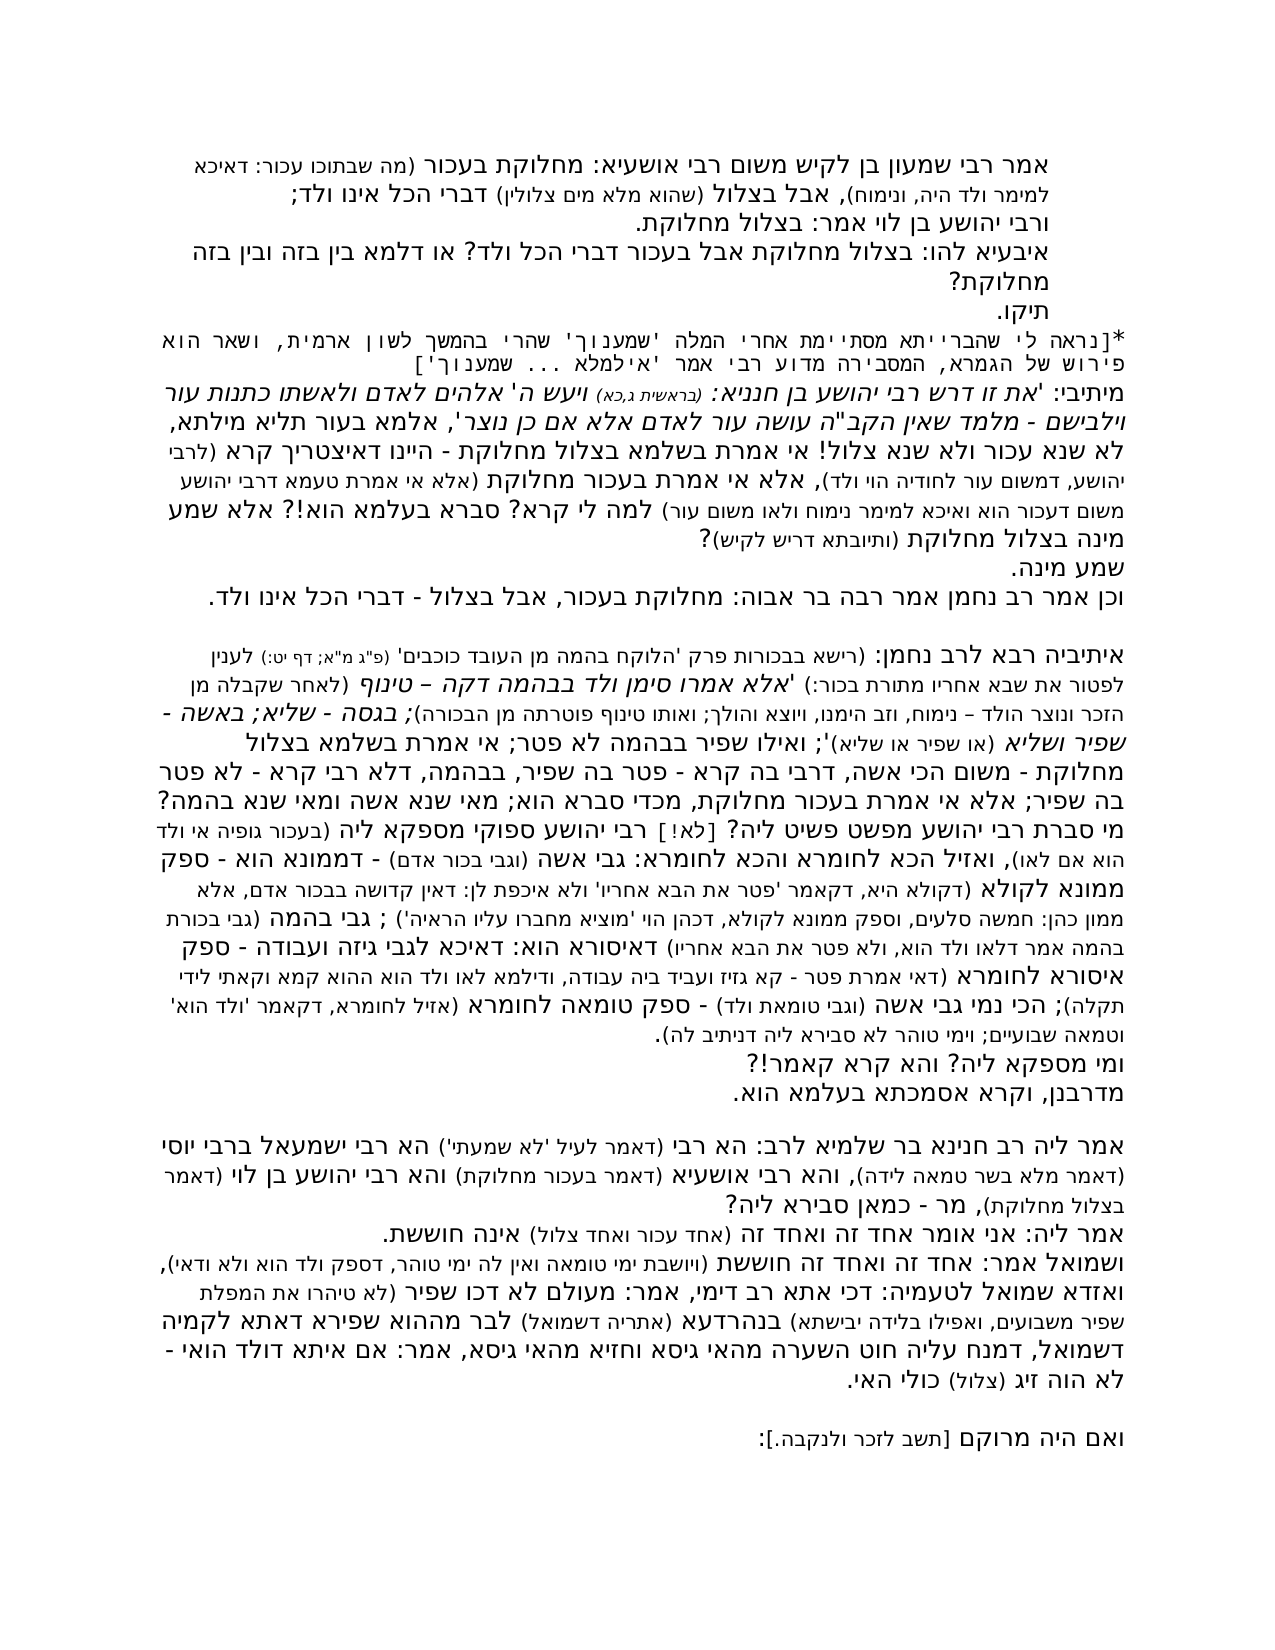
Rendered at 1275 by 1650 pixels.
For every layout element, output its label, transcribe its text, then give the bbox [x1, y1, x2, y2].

text אמר רבי שמעון בן לקיש משום רבי אושעיא: מחלוקת בעכור (מה שבתוכו עכור: דאיכא למימר ולד היה, ונימוח), אבל בצלול (שהוא מלא מים צלולין) דברי הכל אינו ולד; [150, 150, 1050, 208]
text תיקו. [150, 296, 1050, 325]
text ואזדא שמואל לטעמיה: דכי אתא רב דימי, אמר: מעולם לא דכו שפיר (לא טיהרו את המפלת שפיר משבועים, ואפילו בלידה יבישתא) בנהרדעא (אתריה דשמואל) לבר מההוא שפירא דאתא לקמיה דשמואל, דמנח עליה חוט השערה מהאי גיסא וחזיא מהאי גיסא, אמר: אם איתא דולד הואי - לא הוה זיג (צלול) כולי האי. [150, 1277, 1125, 1394]
text מי סברת רבי יהושע מפשט פשיט ליה? [לא!] רבי יהושע ספוקי מספקא ליה (בעכור גופיה אי ולד הוא אם לאו), ואזיל הכא לחומרא והכא לחומרא: גבי אשה (וגבי בכור אדם) - דממונא הוא - ספק ממונא לקולא (דקולא היא, דקאמר 'פטר את הבא אחריו' ולא איכפת לן: דאין קדושה בבכור אדם, אלא ממון כהן: חמשה סלעים, וספק ממונא לקולא, דכהן הוי 'מוציא מחברו עליו הראיה') ; גבי בהמה (גבי בכורת בהמה אמר דלאו ולד הוא, ולא פטר את הבא אחריו) דאיסורא הוא: דאיכא לגבי גיזה ועבודה - ספק איסורא לחומרא (דאי אמרת פטר - קא גזיז ועביד ביה עבודה, ודילמא לאו ולד הוא ההוא קמא וקאתי לידי תקלה); הכי נמי גבי אשה (וגבי טומאת ולד) - ספק טומאה לחומרא (אזיל לחומרא, דקאמר 'ולד הוא' וטמאה שבועיים; וימי טוהר לא סבירא ליה דניתיב לה). [150, 815, 1125, 1049]
text איבעיא להו: בצלול מחלוקת אבל בעכור דברי הכל ולד? או דלמא בין בזה ובין בזה מחלוקת? [150, 237, 1050, 296]
text מיתיבי: 'את זו דרש רבי יהושע בן חנניא: (בראשית ג,כא) ויעש ה' אלהים לאדם ולאשתו כתנות עור וילבישם - מלמד שאין הקב"ה עושה עור לאדם אלא אם כן נוצר', אלמא בעור תליא מילתא, לא שנא עכור ולא שנא צלול! אי אמרת בשלמא בצלול מחלוקת - היינו דאיצטריך קרא (לרבי יהושע, דמשום עור לחודיה הוי ולד), אלא אי אמרת בעכור מחלוקת (אלא אי אמרת טעמא דרבי יהושע משום דעכור הוא ואיכא למימר נימוח ולאו משום עור) למה לי קרא? סברא בעלמא הוא!? אלא שמע מינה בצלול מחלוקת (ותיובתא דריש לקיש)? [150, 378, 1125, 553]
text ושמואל אמר: אחד זה ואחד זה חוששת (ויושבת ימי טומאה ואין לה ימי טוהר, דספק ולד הוא ולא ודאי), [150, 1248, 1125, 1277]
text איתיביה רבא לרב נחמן: (רישא בבכורות פרק 'הלוקח בהמה מן העובד כוכבים' (פ"ג מ"א; דף יט:) לענין לפטור את שבא אחריו מתורת בכור:) 'אלא אמרו סימן ולד בבהמה דקה – טינוף (לאחר שקבלה מן הזכר ונוצר הולד – נימוח, וזב הימנו, ויוצא והולך; ואותו טינוף פוטרתה מן הבכורה); בגסה - שליא; באשה - שפיר ושליא (או שפיר או שליא)'; ואילו שפיר בבהמה לא פטר; אי אמרת בשלמא בצלול מחלוקת - משום הכי אשה, דרבי בה קרא - פטר בה שפיר, בבהמה, דלא רבי קרא - לא פטר בה שפיר; אלא אי אמרת בעכור מחלוקת, מכדי סברא הוא; מאי שנא אשה ומאי שנא בהמה? [150, 640, 1125, 815]
text אמר ליה רב חנינא בר שלמיא לרב: הא רבי (דאמר לעיל 'לא שמעתי') הא רבי ישמעאל ברבי יוסי (דאמר מלא בשר טמאה לידה), והא רבי אושעיא (דאמר בעכור מחלוקת) והא רבי יהושע בן לוי (דאמר בצלול מחלוקת), מר - כמאן סבירא ליה? [150, 1131, 1125, 1219]
text ואם היה מרוקם [תשב לזכר ולנקבה.]: [150, 1423, 1125, 1452]
text ורבי יהושע בן לוי אמר: בצלול מחלוקת. [150, 208, 1050, 237]
text ומי מספקא ליה? והא קרא קאמר!? [150, 1049, 1125, 1078]
text וכן אמר רב נחמן אמר רבה בר אבוה: מחלוקת בעכור, אבל בצלול - דברי הכל אינו ולד. [150, 582, 1125, 611]
text מדרבנן, וקרא אסמכתא בעלמא הוא. [150, 1078, 1125, 1107]
text *[נראה לי שהברייתא מסתיימת אחרי המלה 'שמענוך' שהרי בהמשך לשון ארמית, ושאר הוא פירוש של הגמרא, המסבירה מדוע רבי אמר 'אילמלא ... שמענוך'] [150, 325, 1125, 378]
text אמר ליה: אני אומר אחד זה ואחד זה (אחד עכור ואחד צלול) אינה חוששת. [150, 1219, 1125, 1248]
text שמע מינה. [150, 553, 1125, 582]
